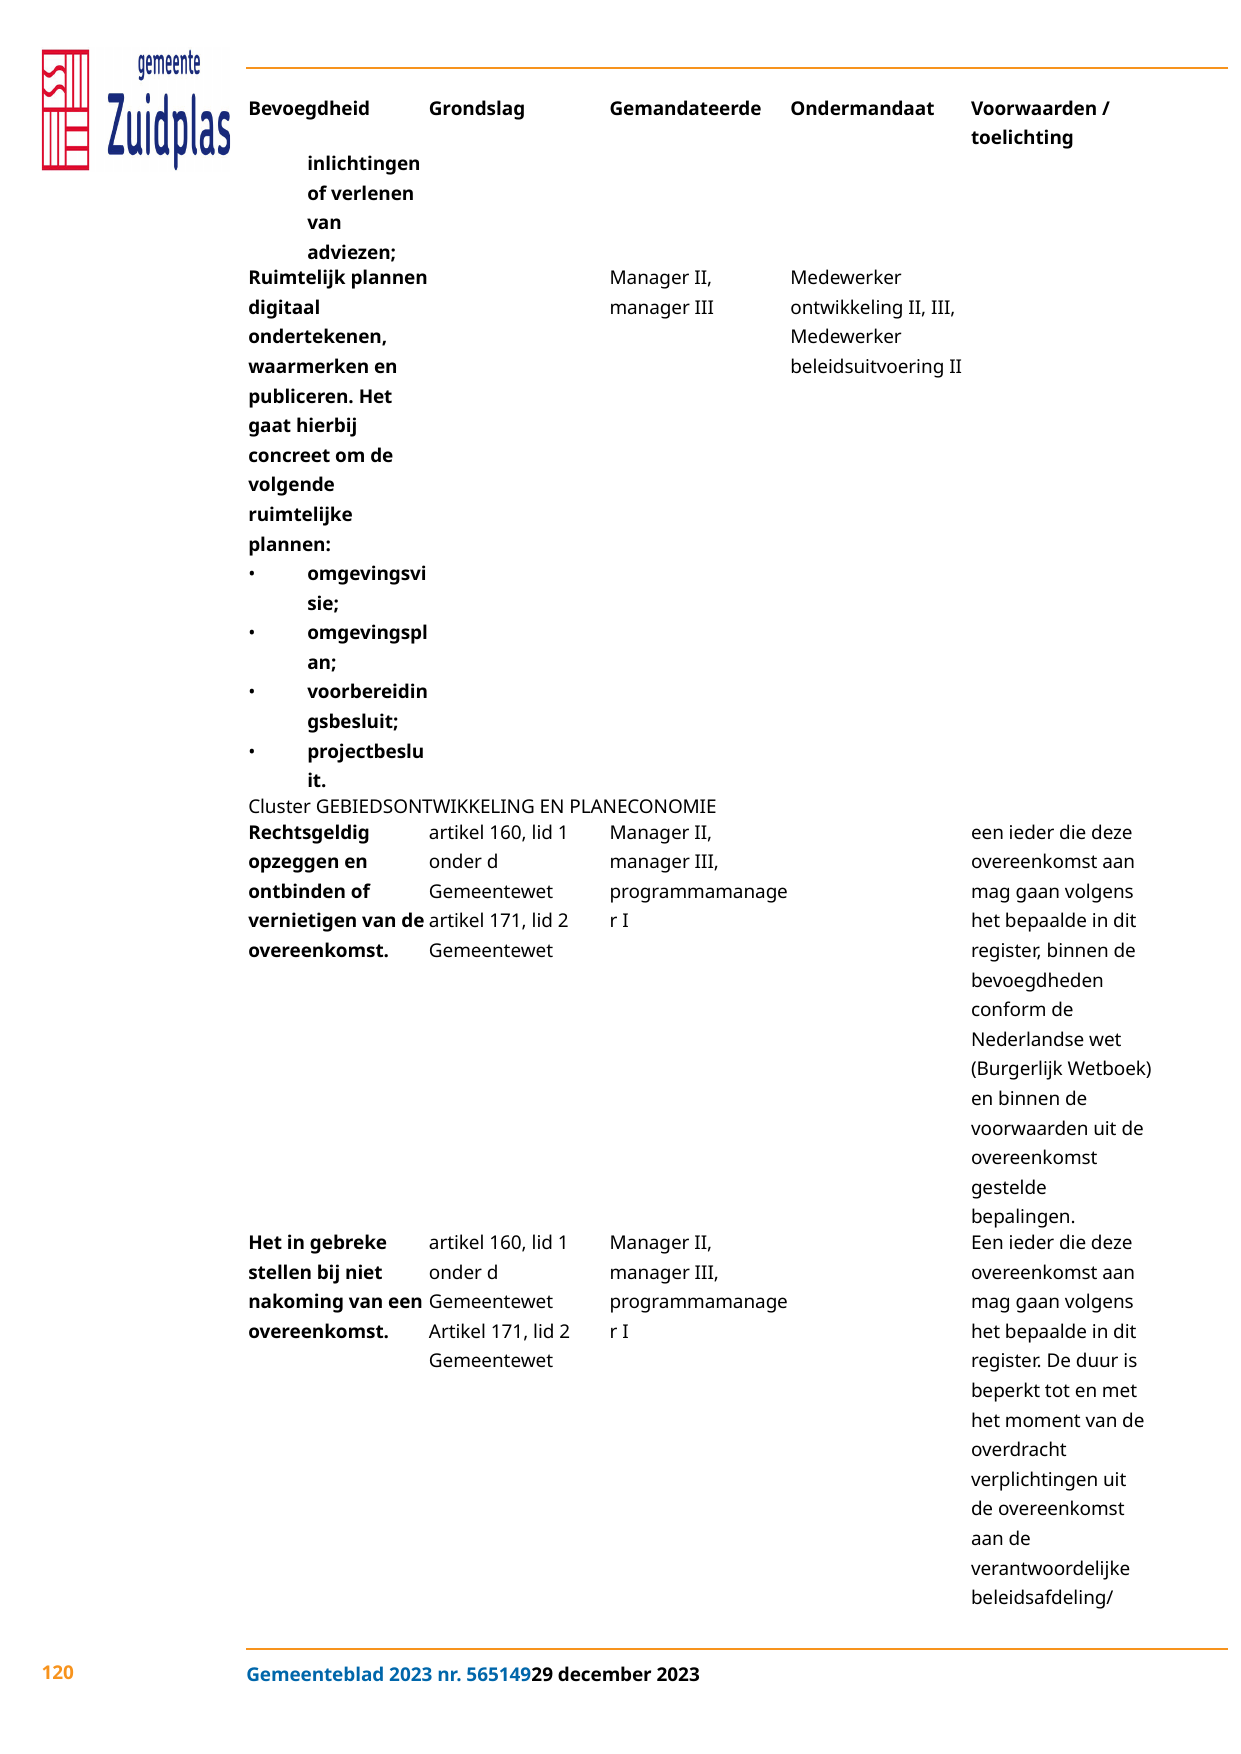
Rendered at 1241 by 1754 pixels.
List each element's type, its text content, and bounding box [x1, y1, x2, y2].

table_cell Een ieder die deze overeenkomst aan mag gaan volgens het bepaalde in dit register. De duur is beperkt tot en met het moment van de overdracht verplichtingen uit de overeenkomst aan de verantwoordelijke beleidsafdeling/ [971, 1229, 1152, 1610]
table_cell Ruimtelijk plannen digitaal ondertekenen, waarmerken en publiceren. Het gaat hierbij concreet om de volgende ruimtelijke plannen: omgevingsvisie; omgevingsplan; voorbereidingsbesluit; projectbesluit. [248, 265, 429, 793]
table_cell [790, 150, 971, 264]
table_cell Cluster GEBIEDSONTWIKKELING EN PLANECONOMIE [248, 793, 1152, 819]
table_header Ondermandaat [790, 95, 971, 150]
table_cell Manager II, manager III, programmamanager I [609, 819, 790, 1229]
table_header Bevoegdheid [248, 95, 429, 150]
table_cell inlichtingen of verlenen van adviezen; [248, 150, 429, 264]
table_header Gemandateerde [609, 95, 790, 150]
table_cell artikel 160, lid 1 onder d Gemeentewet artikel 171, lid 2 Gemeentewet [429, 819, 609, 1229]
table_cell [609, 150, 790, 264]
table_cell Manager II, manager III [609, 265, 790, 793]
table_cell [971, 150, 1152, 264]
table_cell [971, 265, 1152, 793]
table_header Grondslag [429, 95, 609, 150]
picture [41, 47, 231, 172]
table_cell [790, 819, 971, 1229]
table_cell [790, 1229, 971, 1610]
table_cell Het in gebreke stellen bij niet nakoming van een overeenkomst. [248, 1229, 429, 1610]
table_cell Medewerker ontwikkeling II, III, Medewerker beleidsuitvoering II [790, 265, 971, 793]
table_cell [429, 150, 609, 264]
table_cell artikel 160, lid 1 onder d Gemeentewet Artikel 171, lid 2 Gemeentewet [429, 1229, 609, 1610]
table_cell een ieder die deze overeenkomst aan mag gaan volgens het bepaalde in dit register, binnen de bevoegdheden conform de Nederlandse wet (Burgerlijk Wetboek) en binnen de voorwaarden uit de overeenkomst gestelde bepalingen. [971, 819, 1152, 1229]
table_header Voorwaarden / toelichting [971, 95, 1152, 150]
table_cell [429, 265, 609, 793]
table_cell Rechtsgeldig opzeggen en ontbinden of vernietigen van de overeenkomst. [248, 819, 429, 1229]
table_cell Manager II, manager III, programmamanager I [609, 1229, 790, 1610]
